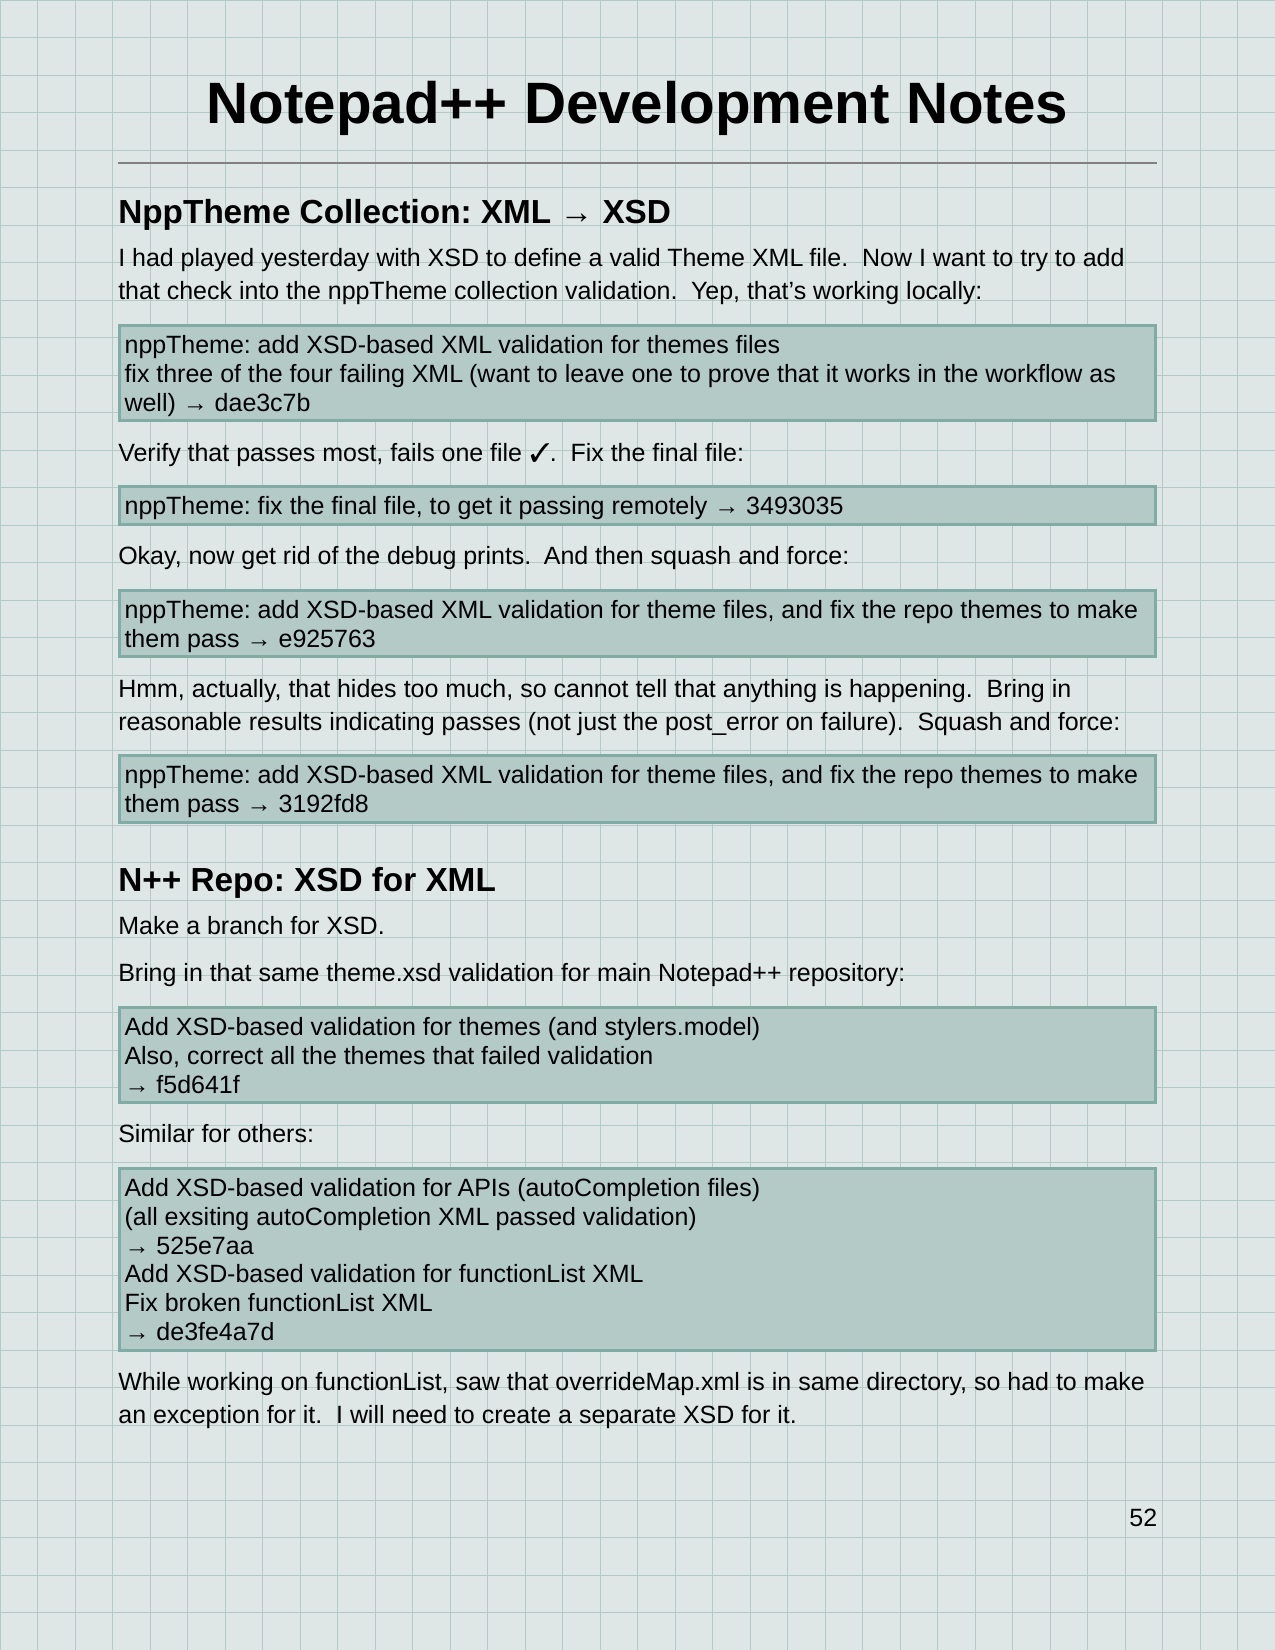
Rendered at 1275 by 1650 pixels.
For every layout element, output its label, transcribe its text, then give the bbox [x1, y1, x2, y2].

text Add XSD-based validation for themes (and stylers.model) [121, 1009, 1154, 1035]
text Hmm, actually, that hides too much, so cannot tell that anything is happening. Bring in reasonable results indicating passes (not just the post_error on failure). Squash and force: [118, 673, 1157, 735]
text → f5d641f [121, 1063, 1154, 1101]
text nppTheme: add XSD-based XML validation for theme files, and fix the repo themes to make them pass → e925763 [121, 592, 1154, 655]
subtitle N++ Repo: XSD for XML [118, 860, 1157, 898]
text Make a branch for XSD. [118, 911, 1157, 939]
text I had played yesterday with XSD to define a valid Theme XML file. Now I want to try to add that check into the nppTheme collection validation. Yep, that’s working locally: [118, 243, 1157, 305]
text nppTheme: add XSD-based XML validation for themes files [121, 327, 1154, 353]
text → de3fe4a7d [121, 1311, 1154, 1349]
text (all exsiting autoCompletion XML passed validation) [121, 1196, 1154, 1224]
text → 525e7aa [121, 1224, 1154, 1253]
text Add XSD-based validation for APIs (autoCompletion files) [121, 1170, 1154, 1196]
text Verify that passes most, fails one file ✓. Fix the final file: [118, 437, 1157, 466]
text While working on functionList, saw that overrideMap.xml is in same directory, so had to make an exception for it. I will need to create a separate XSD for it. [118, 1367, 1157, 1429]
text Fix broken functionList XML [121, 1282, 1154, 1311]
text fix three of the four failing XML (want to leave one to prove that it works in the workflow as well) → dae3c7b [121, 353, 1154, 419]
text Add XSD-based validation for functionList XML [121, 1253, 1154, 1282]
text Also, correct all the themes that failed validation [121, 1035, 1154, 1063]
text Bring in that same theme.xsd validation for main Notepad++ repository: [118, 958, 1157, 987]
text nppTheme: add XSD-based XML validation for theme files, and fix the repo themes to make them pass → 3192fd8 [121, 757, 1154, 821]
text Similar for others: [118, 1119, 1157, 1148]
subtitle NppTheme Collection: XML → XSD [118, 192, 1157, 231]
text nppTheme: fix the final file, to get it passing remotely → 3493035 [121, 488, 1154, 523]
text Okay, now get rid of the debug prints. And then squash and force: [118, 541, 1157, 570]
